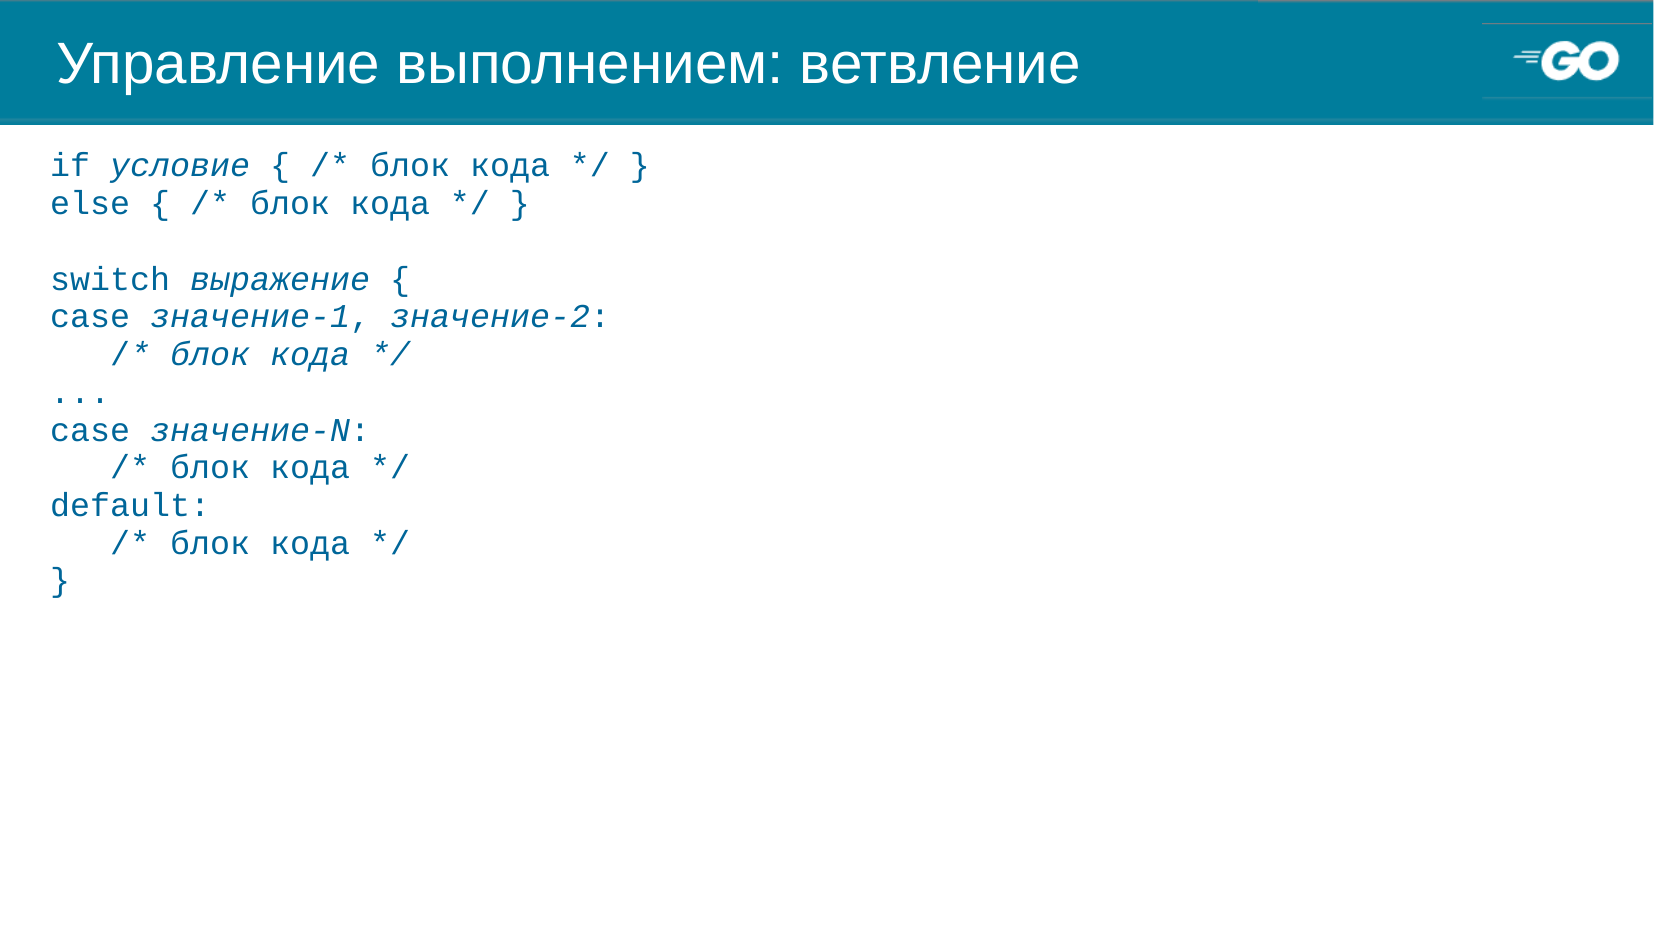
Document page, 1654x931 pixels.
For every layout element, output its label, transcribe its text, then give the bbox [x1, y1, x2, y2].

text_box Управление выполнением: ветвление [41, 23, 1495, 104]
picture [1542, 41, 1619, 81]
text_box if условие { /* блок кода */ } else { /* блок кода */ } switch выражение { case значение-1, значение-2: /* блок кода */ ... case значение-N: /* блок кода */ default: /* блок кода */ } [35, 141, 1619, 898]
